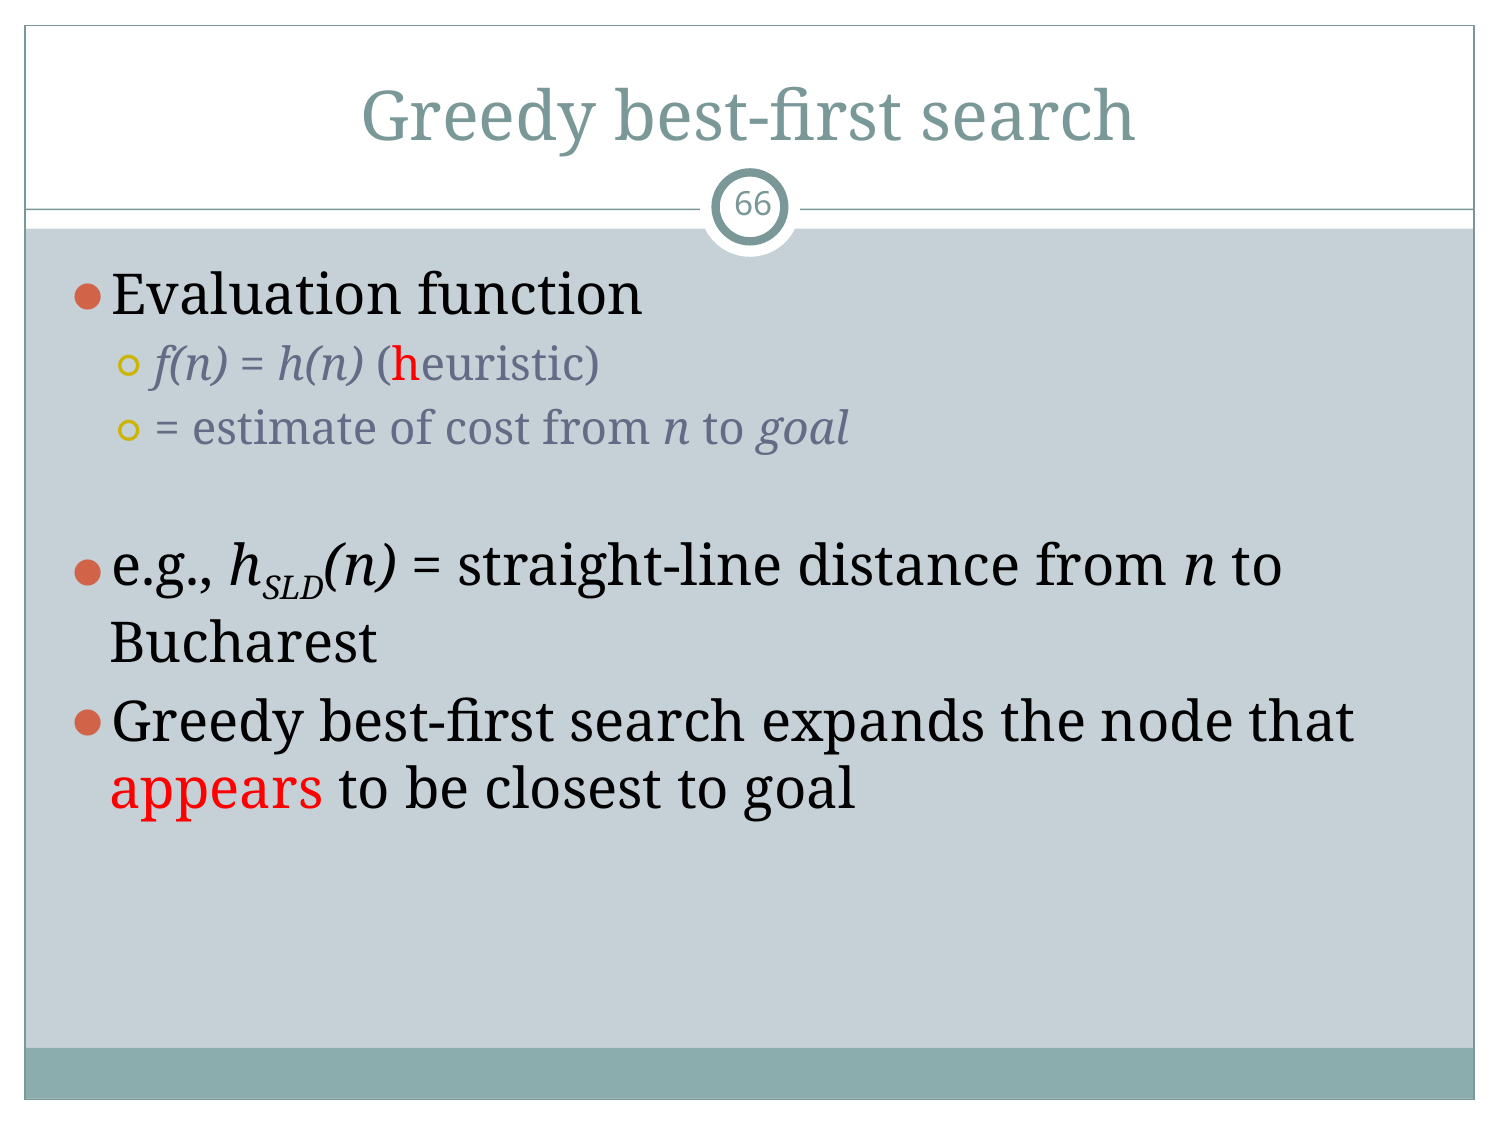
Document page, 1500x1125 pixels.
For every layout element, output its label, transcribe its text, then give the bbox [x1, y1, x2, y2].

list Evaluation function f(n) = h(n) (heuristic) = estimate of cost from n to goal e.g., hSLD(n) = straight-line distance from n to Bucharest Greedy best-first search expands the node that appears to be closest to goal [49, 250, 1445, 1001]
title Greedy best-first search [49, 37, 1450, 162]
slide_number [715, 168, 791, 241]
